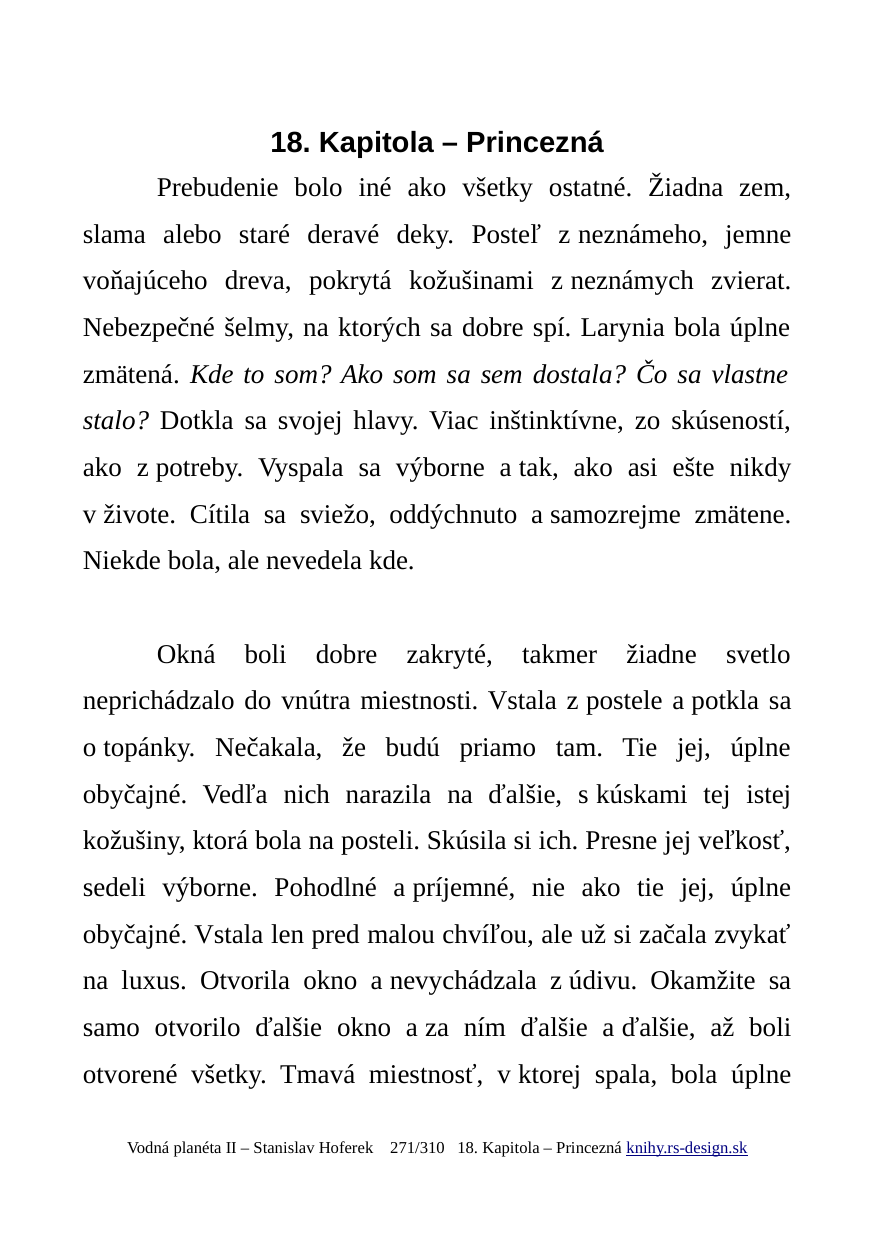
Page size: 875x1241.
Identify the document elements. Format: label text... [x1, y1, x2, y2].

text Okná boli dobre zakryté, takmer žiadne svetlo neprichádzalo do vnútra miestnosti. Vstala z postele a potkla sa o topánky. Nečakala, že budú priamo tam. Tie jej, úplne obyčajné. Vedľa nich narazila na ďalšie, s kúskami tej istej kožušiny, ktorá bola na posteli. Skúsila si ich. Presne jej veľkosť, sedeli výborne. Pohodlné a príjemné, nie ako tie jej, úplne obyčajné. Vstala len pred malou chvíľou, ale už si začala zvykať na luxus. Otvorila okno a nevychádzala z údivu. Okamžite sa samo otvorilo ďalšie okno a za ním ďalšie a ďalšie, až boli otvorené všetky. Tmavá miestnosť, v ktorej spala, bola úplne [83, 638, 791, 1089]
text Prebudenie bolo iné ako všetky ostatné. Žiadna zem, slama alebo staré deravé deky. Posteľ z neznámeho, jemne voňajúceho dreva, pokrytá kožušinami z neznámych zvierat. Nebezpečné šelmy, na ktorých sa dobre spí. Larynia bola úplne zmätená. Kde to som? Ako som sa sem dostala? Čo sa vlastne stalo? Dotkla sa svojej hlavy. Viac inštinktívne, zo skúseností, ako z potreby. Vyspala sa výborne a tak, ako asi ešte nikdy v živote. Cítila sa sviežo, oddýchnuto a samozrejme zmätene. Niekde bola, ale nevedela kde. [83, 171, 791, 576]
subtitle 18. Kapitola – Princezná [83, 125, 791, 159]
